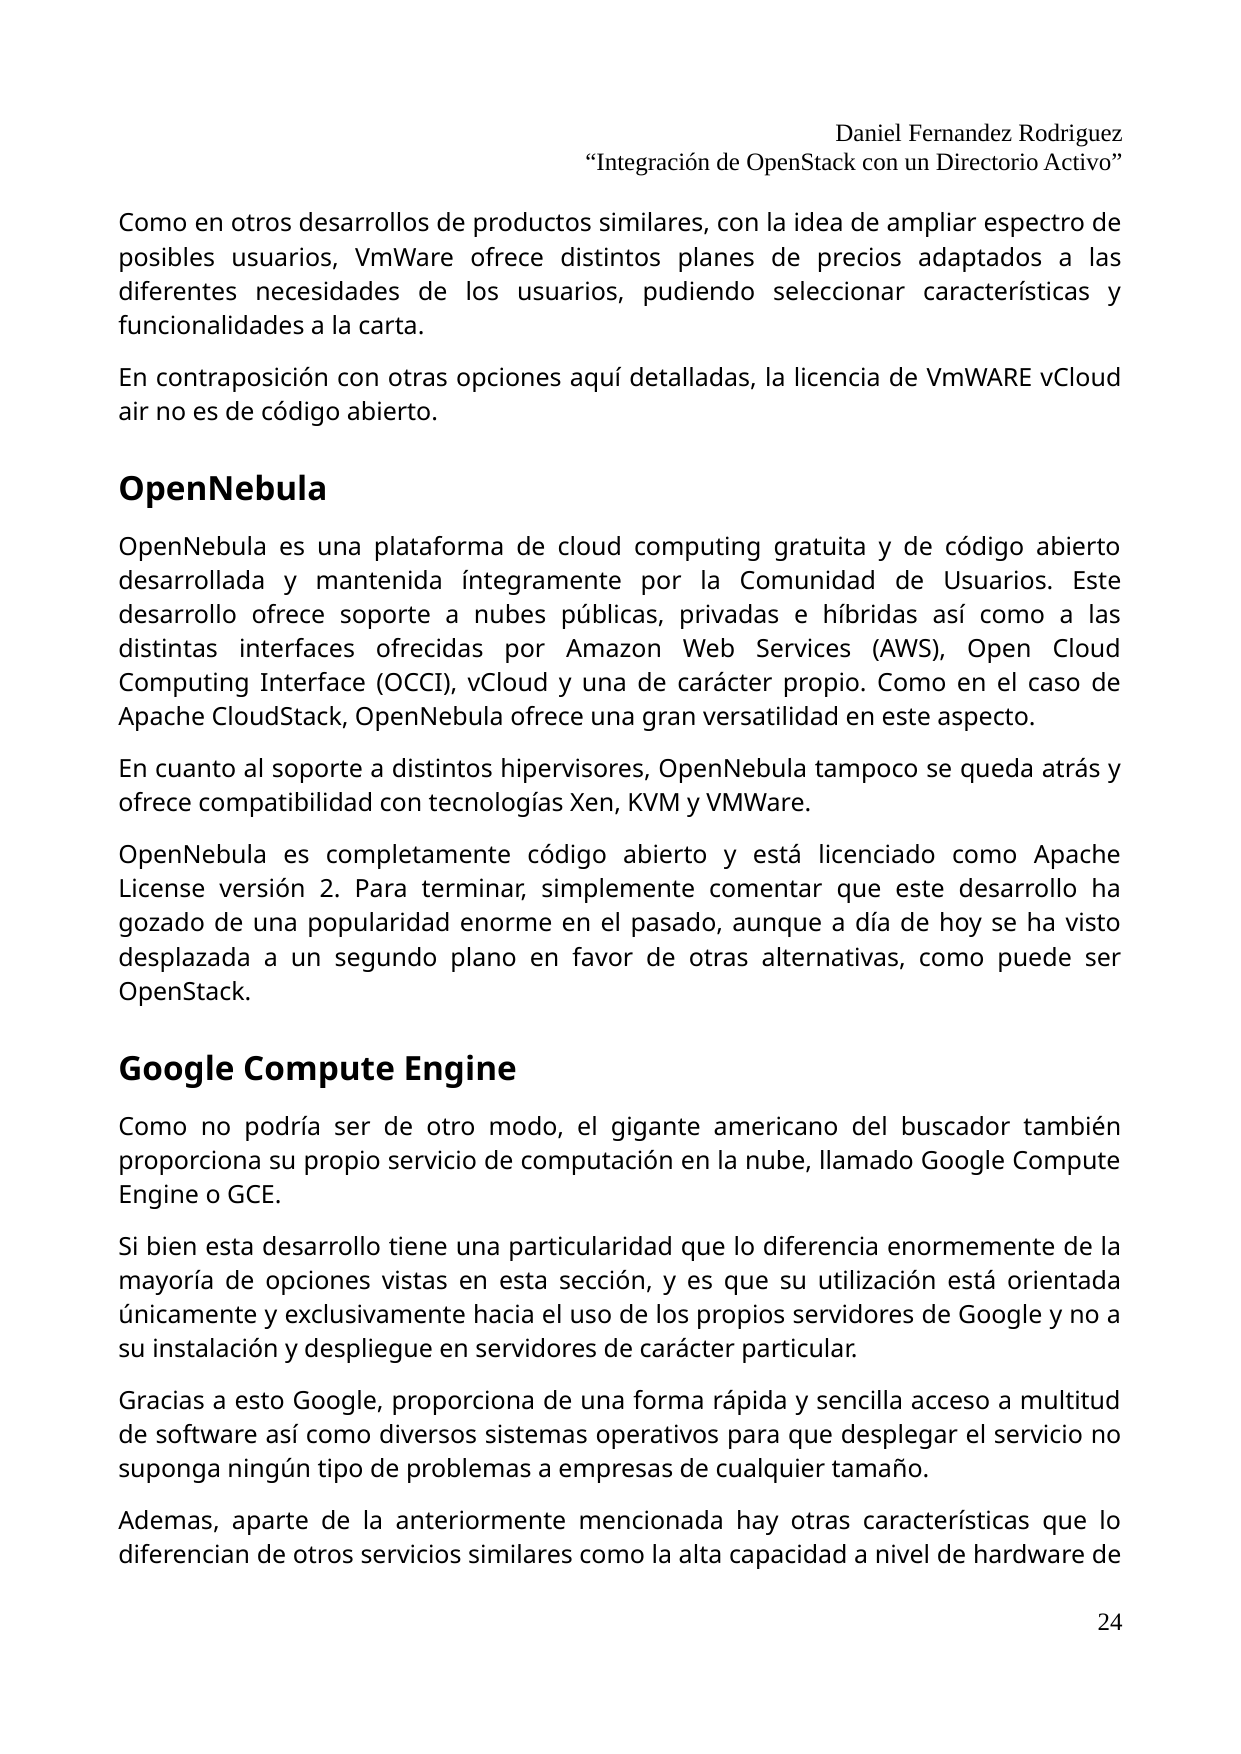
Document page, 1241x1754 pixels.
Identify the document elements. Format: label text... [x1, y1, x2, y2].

text OpenNebula es completamente código abierto y está licenciado como Apache License versión 2. Para terminar, simplemente comentar que este desarrollo ha gozado de una popularidad enorme en el pasado, aunque a día de hoy se ha visto desplazada a un segundo plano en favor de otras alternativas, como puede ser OpenStack. [118, 837, 1122, 1007]
text Si bien esta desarrollo tiene una particularidad que lo diferencia enormemente de la mayoría de opciones vistas en esta sección, y es que su utilización está orientada únicamente y exclusivamente hacia el uso de los propios servidores de Google y no a su instalación y despliegue en servidores de carácter particular. [118, 1228, 1122, 1365]
text OpenNebula es una plataforma de cloud computing gratuita y de código abierto desarrollada y mantenida íntegramente por la Comunidad de Usuarios. Este desarrollo ofrece soporte a nubes públicas, privadas e híbridas así como a las distintas interfaces ofrecidas por Amazon Web Services (AWS), Open Cloud Computing Interface (OCCI), vCloud y una de carácter propio. Como en el caso de Apache CloudStack, OpenNebula ofrece una gran versatilidad en este aspecto. [118, 528, 1122, 733]
subtitle Google Compute Engine [118, 1044, 1122, 1090]
text Como no podría ser de otro modo, el gigante americano del buscador también proporciona su propio servicio de computación en la nube, llamado Google Compute Engine o GCE. [118, 1108, 1122, 1210]
text En contraposición con otras opciones aquí detalladas, la licencia de VmWARE vCloud air no es de código abierto. [118, 359, 1122, 427]
text En cuanto al soporte a distintos hipervisores, OpenNebula tampoco se queda atrás y ofrece compatibilidad con tecnologías Xen, KVM y VMWare. [118, 751, 1122, 819]
text Ademas, aparte de la anteriormente mencionada hay otras características que lo diferencian de otros servicios similares como la alta capacidad a nivel de hardware de [118, 1503, 1122, 1571]
subtitle OpenNebula [118, 464, 1122, 510]
text Gracias a esto Google, proporciona de una forma rápida y sencilla acceso a multitud de software así como diversos sistemas operativos para que desplegar el servicio no suponga ningún tipo de problemas a empresas de cualquier tamaño. [118, 1383, 1122, 1485]
text Como en otros desarrollos de productos similares, con la idea de ampliar espectro de posibles usuarios, VmWare ofrece distintos planes de precios adaptados a las diferentes necesidades de los usuarios, pudiendo seleccionar características y funcionalidades a la carta. [118, 205, 1122, 341]
